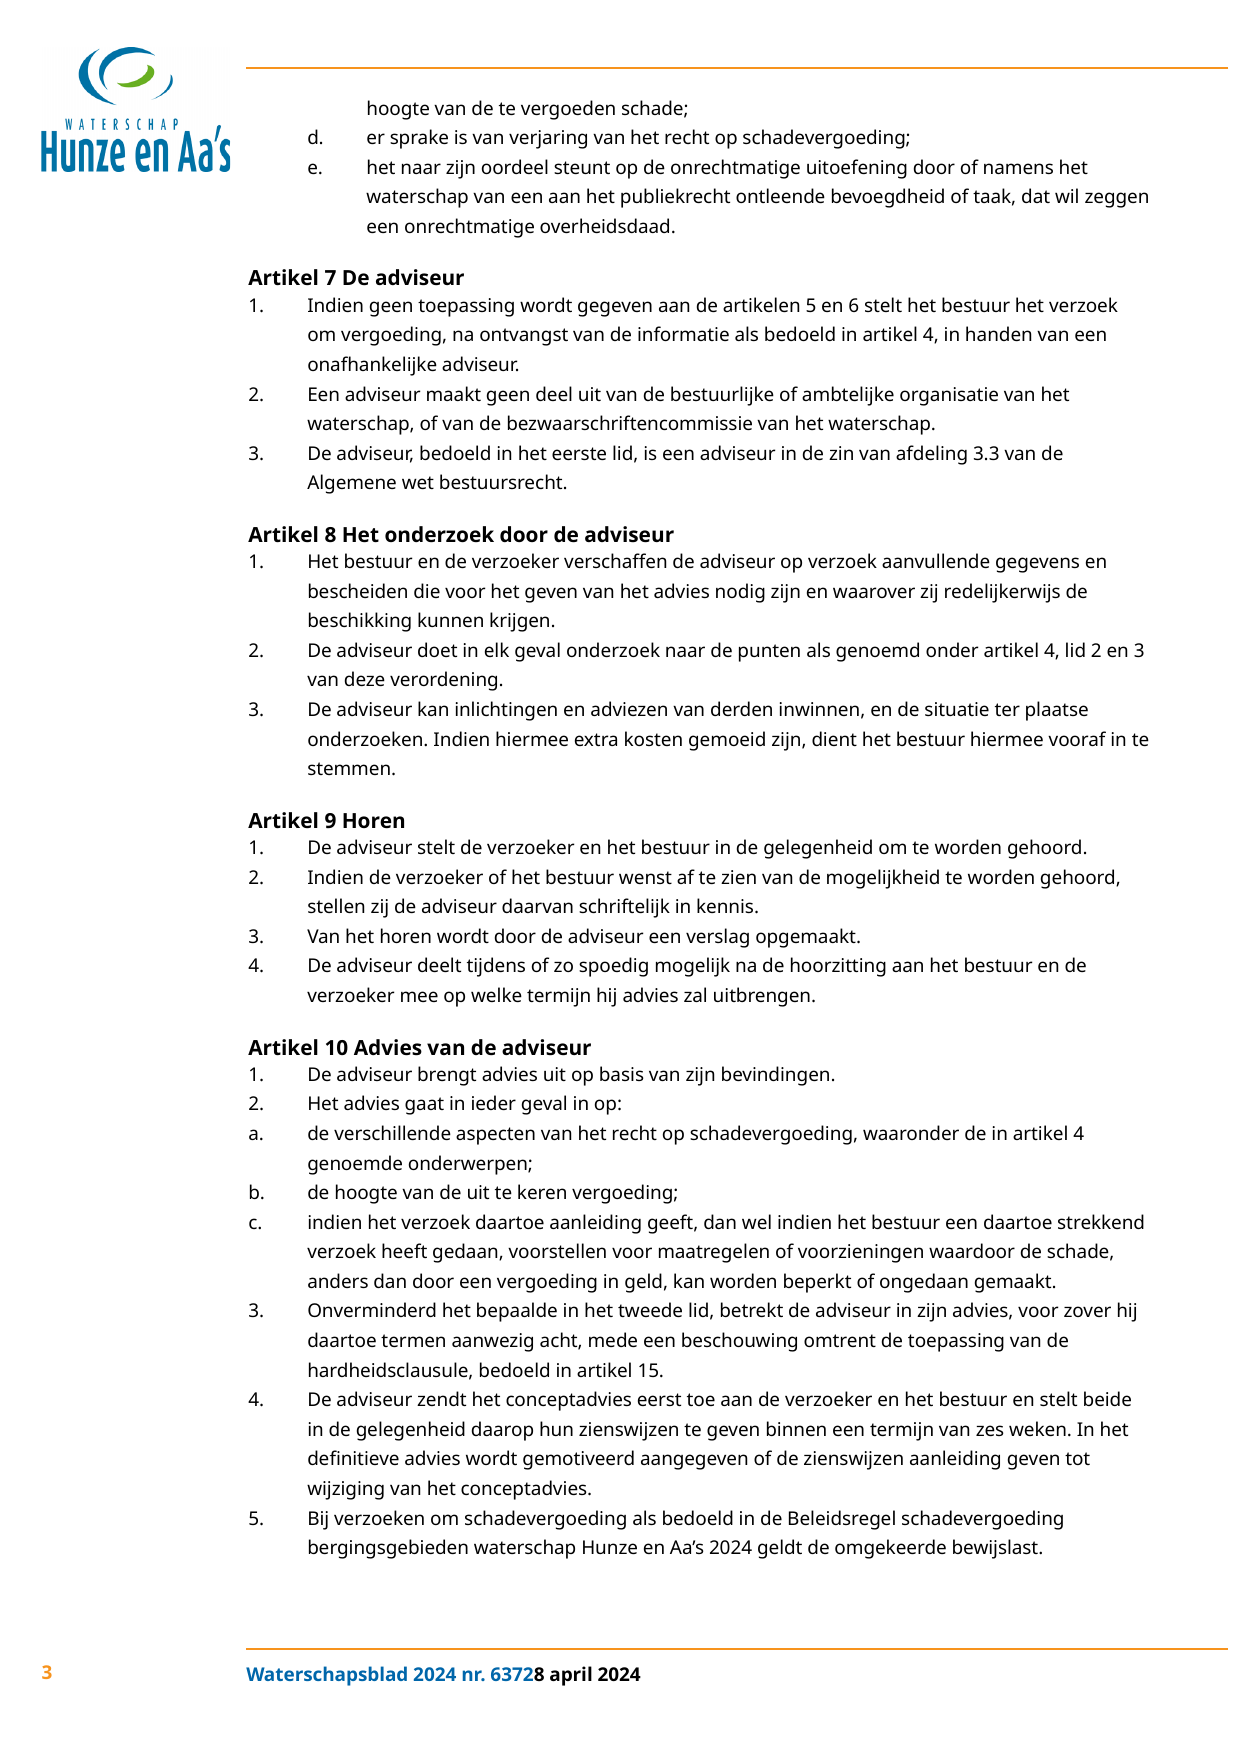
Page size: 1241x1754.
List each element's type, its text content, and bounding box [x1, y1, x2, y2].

list Van het horen wordt door de adviseur een verslag opgemaakt. [248, 923, 1152, 949]
picture [41, 47, 231, 172]
list het naar zijn oordeel steunt op de onrechtmatige uitoefening door of namens het waterschap van een aan het publiekrecht ontleende bevoegdheid of taak, dat wil zeggen een onrechtmatige overheidsdaad. [307, 154, 1152, 239]
text Artikel 7 De adviseur [248, 263, 1152, 292]
list hoogte van de te vergoeden schade; [307, 95, 1152, 121]
text Artikel 8 Het onderzoek door de adviseur [248, 520, 1152, 548]
list De adviseur stelt de verzoeker en het bestuur in de gelegenheid om te worden gehoord. [248, 834, 1152, 860]
list de hoogte van de uit te keren vergoeding; [248, 1179, 1152, 1205]
list De adviseur doet in elk geval onderzoek naar de punten als genoemd onder artikel 4, lid 2 en 3 van deze verordening. [248, 637, 1152, 692]
list De adviseur deelt tijdens of zo spoedig mogelijk na de hoorzitting aan het bestuur en de verzoeker mee op welke termijn hij advies zal uitbrengen. [248, 953, 1152, 1008]
list De adviseur zendt het conceptadvies eerst toe aan de verzoeker en het bestuur en stelt beide in de gelegenheid daarop hun zienswijzen te geven binnen een termijn van zes weken. In het definitieve advies wordt gemotiveerd aangegeven of de zienswijzen aanleiding geven tot wijziging van het conceptadvies. [248, 1386, 1152, 1501]
list De adviseur, bedoeld in het eerste lid, is een adviseur in de zin van afdeling 3.3 van de Algemene wet bestuursrecht. [248, 440, 1152, 495]
list Indien geen toepassing wordt gegeven aan de artikelen 5 en 6 stelt het bestuur het verzoek om vergoeding, na ontvangst van de informatie als bedoeld in artikel 4, in handen van een onafhankelijke adviseur. [248, 292, 1152, 377]
list De adviseur kan inlichtingen en adviezen van derden inwinnen, en de situatie ter plaatse onderzoeken. Indien hiermee extra kosten gemoeid zijn, dient het bestuur hiermee vooraf in te stemmen. [248, 696, 1152, 781]
list Het bestuur en de verzoeker verschaffen de adviseur op verzoek aanvullende gegevens en bescheiden die voor het geven van het advies nodig zijn en waarover zij redelijkerwijs de beschikking kunnen krijgen. [248, 548, 1152, 633]
list Het advies gaat in ieder geval in op: [248, 1091, 1152, 1116]
text Artikel 9 Horen [248, 806, 1152, 834]
picture [47, 154, 51, 172]
list Bij verzoeken om schadevergoeding als bedoeld in de Beleidsregel schadevergoeding bergingsgebieden waterschap Hunze en Aa’s 2024 geldt de omgekeerde bewijslast. [248, 1505, 1152, 1560]
list indien het verzoek daartoe aanleiding geeft, dan wel indien het bestuur een daartoe strekkend verzoek heeft gedaan, voorstellen voor maatregelen of voorzieningen waardoor de schade, anders dan door een vergoeding in geld, kan worden beperkt of ongedaan gemaakt. [248, 1209, 1152, 1294]
list de verschillende aspecten van het recht op schadevergoeding, waaronder de in artikel 4 genoemde onderwerpen; [248, 1120, 1152, 1176]
list Een adviseur maakt geen deel uit van de bestuurlijke of ambtelijke organisatie van het waterschap, of van de bezwaarschriftencommissie van het waterschap. [248, 381, 1152, 436]
list Indien de verzoeker of het bestuur wenst af te zien van de mogelijkheid te worden gehoord, stellen zij de adviseur daarvan schriftelijk in kennis. [248, 864, 1152, 919]
text Artikel 10 Advies van de adviseur [248, 1033, 1152, 1061]
list Onverminderd het bepaalde in het tweede lid, betrekt de adviseur in zijn advies, voor zover hij daartoe termen aanwezig acht, mede een beschouwing omtrent de toepassing van de hardheidsclausule, bedoeld in artikel 15. [248, 1298, 1152, 1383]
list er sprake is van verjaring van het recht op schadevergoeding; [307, 124, 1152, 150]
picture [183, 163, 191, 172]
picture [226, 145, 231, 156]
list De adviseur brengt advies uit op basis van zijn bevindingen. [248, 1061, 1152, 1087]
